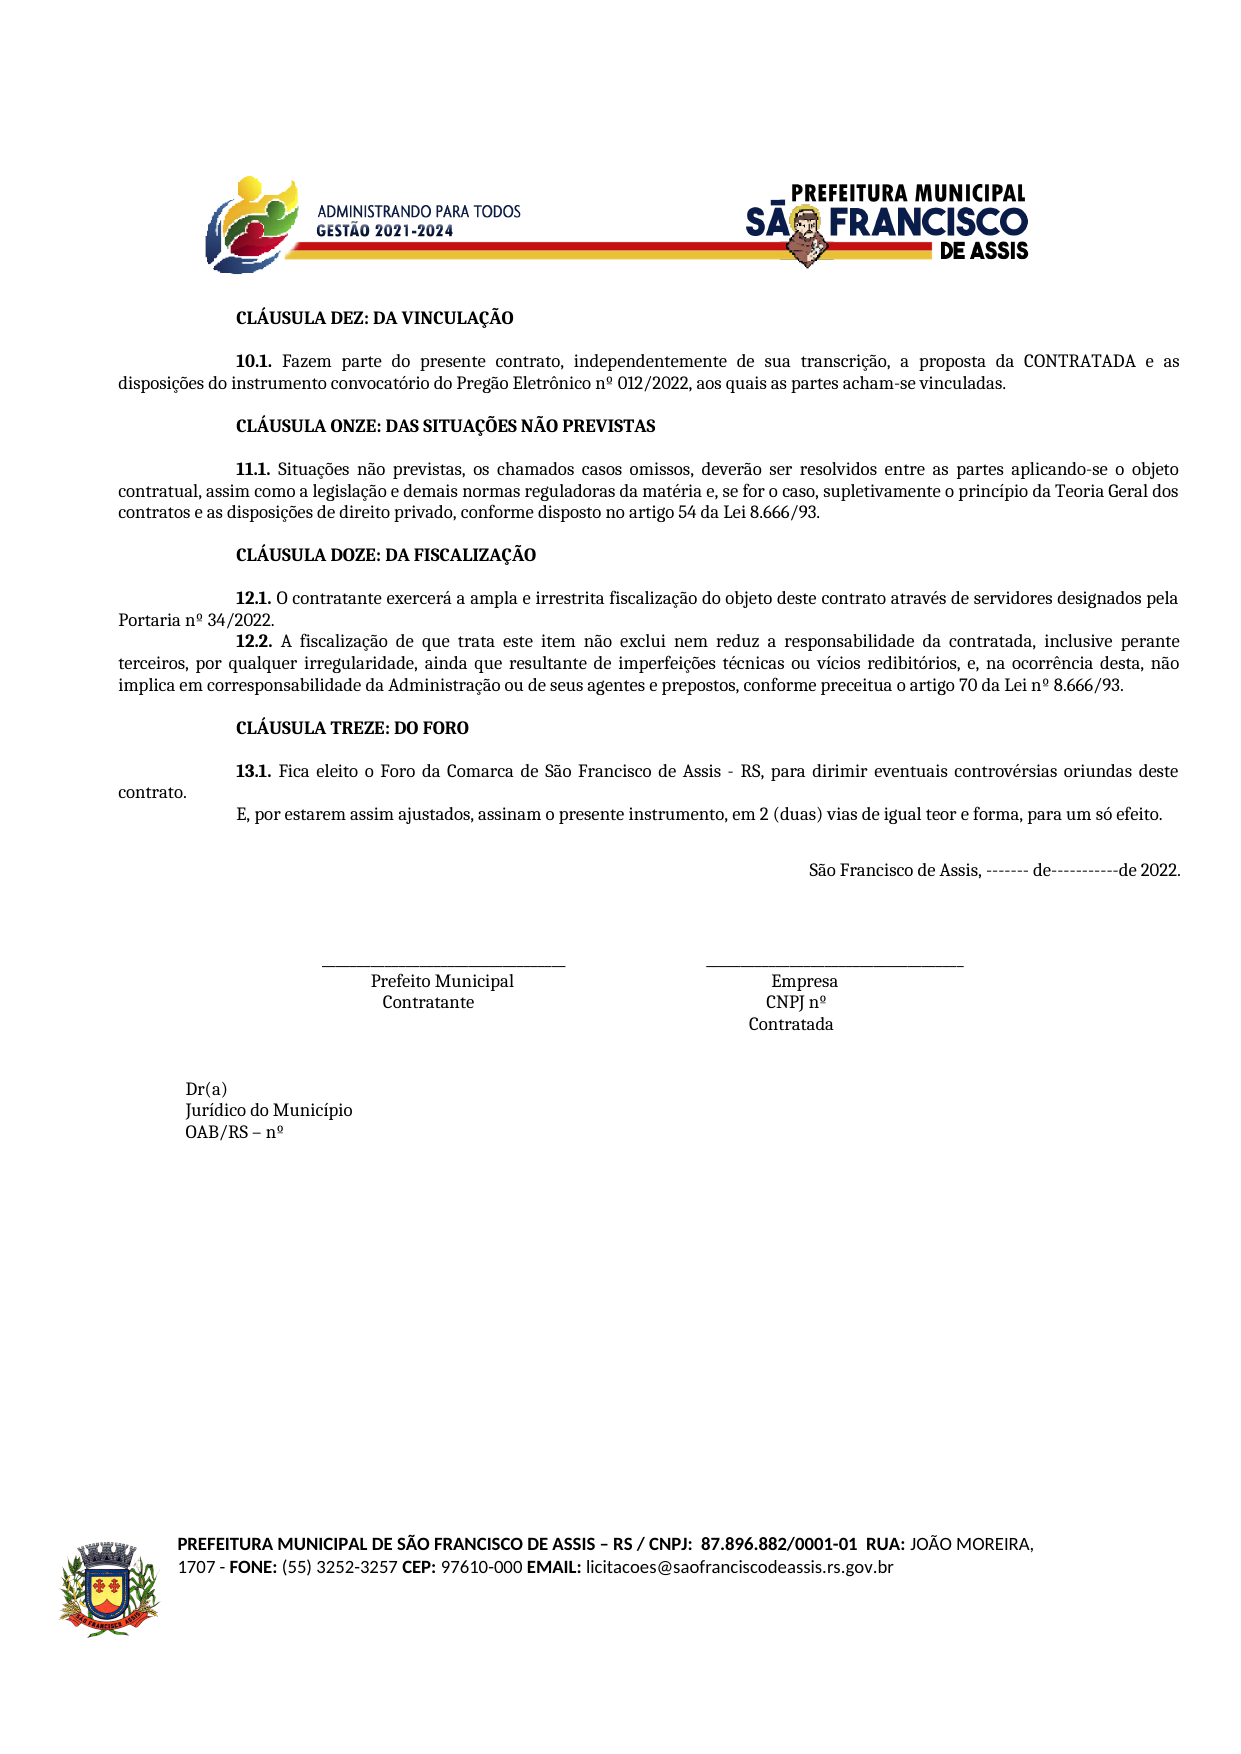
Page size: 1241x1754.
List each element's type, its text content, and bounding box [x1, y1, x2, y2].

text CLÁUSULA TREZE: DO FORO [118, 717, 1181, 739]
text ­­­­­­­­­­­­___________________________________ _____________________________________ [177, 949, 1181, 970]
text São Francisco de Assis, ------- de-----------de 2022. [177, 859, 1181, 881]
text 13.1. Fica eleito o Foro da Comarca de São Francisco de Assis - RS, para dirimir eventuais controvérsias oriundas deste contrato. [118, 760, 1181, 803]
text 12.1. O contratante exercerá a ampla e irrestrita fiscalização do objeto deste contrato através de servidores designados pela Portaria nº 34/2022. [118, 588, 1181, 631]
text 11.1. Situações não previstas, os chamados casos omissos, deverão ser resolvidos entre as partes aplicando-se o objeto contratual, assim como a legislação e demais normas reguladoras da matéria e, se for o caso, supletivamente o princípio da Teoria Geral dos contratos e as disposições de direito privado, conforme disposto no artigo 54 da Lei 8.666/93. [118, 458, 1181, 523]
text Jurídico do Município [177, 1100, 1181, 1121]
text 12.2. A fiscalização de que trata este item não exclui nem reduz a responsabilidade da contratada, inclusive perante terceiros, por qualquer irregularidade, ainda que resultante de imperfeições técnicas ou vícios redibitórios, e, na ocorrência desta, não implica em corresponsabilidade da Administração ou de seus agentes e prepostos, conforme preceitua o artigo 70 da Lei nº 8.666/93. [118, 631, 1181, 696]
text CLÁUSULA ONZE: DAS SITUAÇÕES NÃO PREVISTAS [177, 415, 1181, 437]
text Contratante CNPJ nº [177, 992, 1181, 1013]
text CLÁUSULA DOZE: DA FISCALIZAÇÃO [118, 545, 1181, 566]
text Contratada [177, 1013, 1181, 1035]
text 10.1. Fazem parte do presente contrato, independentemente de sua transcrição, a proposta da CONTRATADA e as disposições do instrumento convocatório do Pregão Eletrônico nº 012/2022, aos quais as partes acham-se vinculadas. [118, 351, 1181, 394]
text CLÁUSULA DEZ: DA VINCULAÇÃO [118, 308, 1181, 329]
text Prefeito Municipal Empresa [177, 970, 1181, 992]
text OAB/RS – nº [177, 1121, 1181, 1143]
text E, por estarem assim ajustados, assinam o presente instrumento, em 2 (duas) vias de igual teor e forma, para um só efeito. [118, 803, 1181, 825]
text Dr(a) [177, 1078, 1181, 1100]
